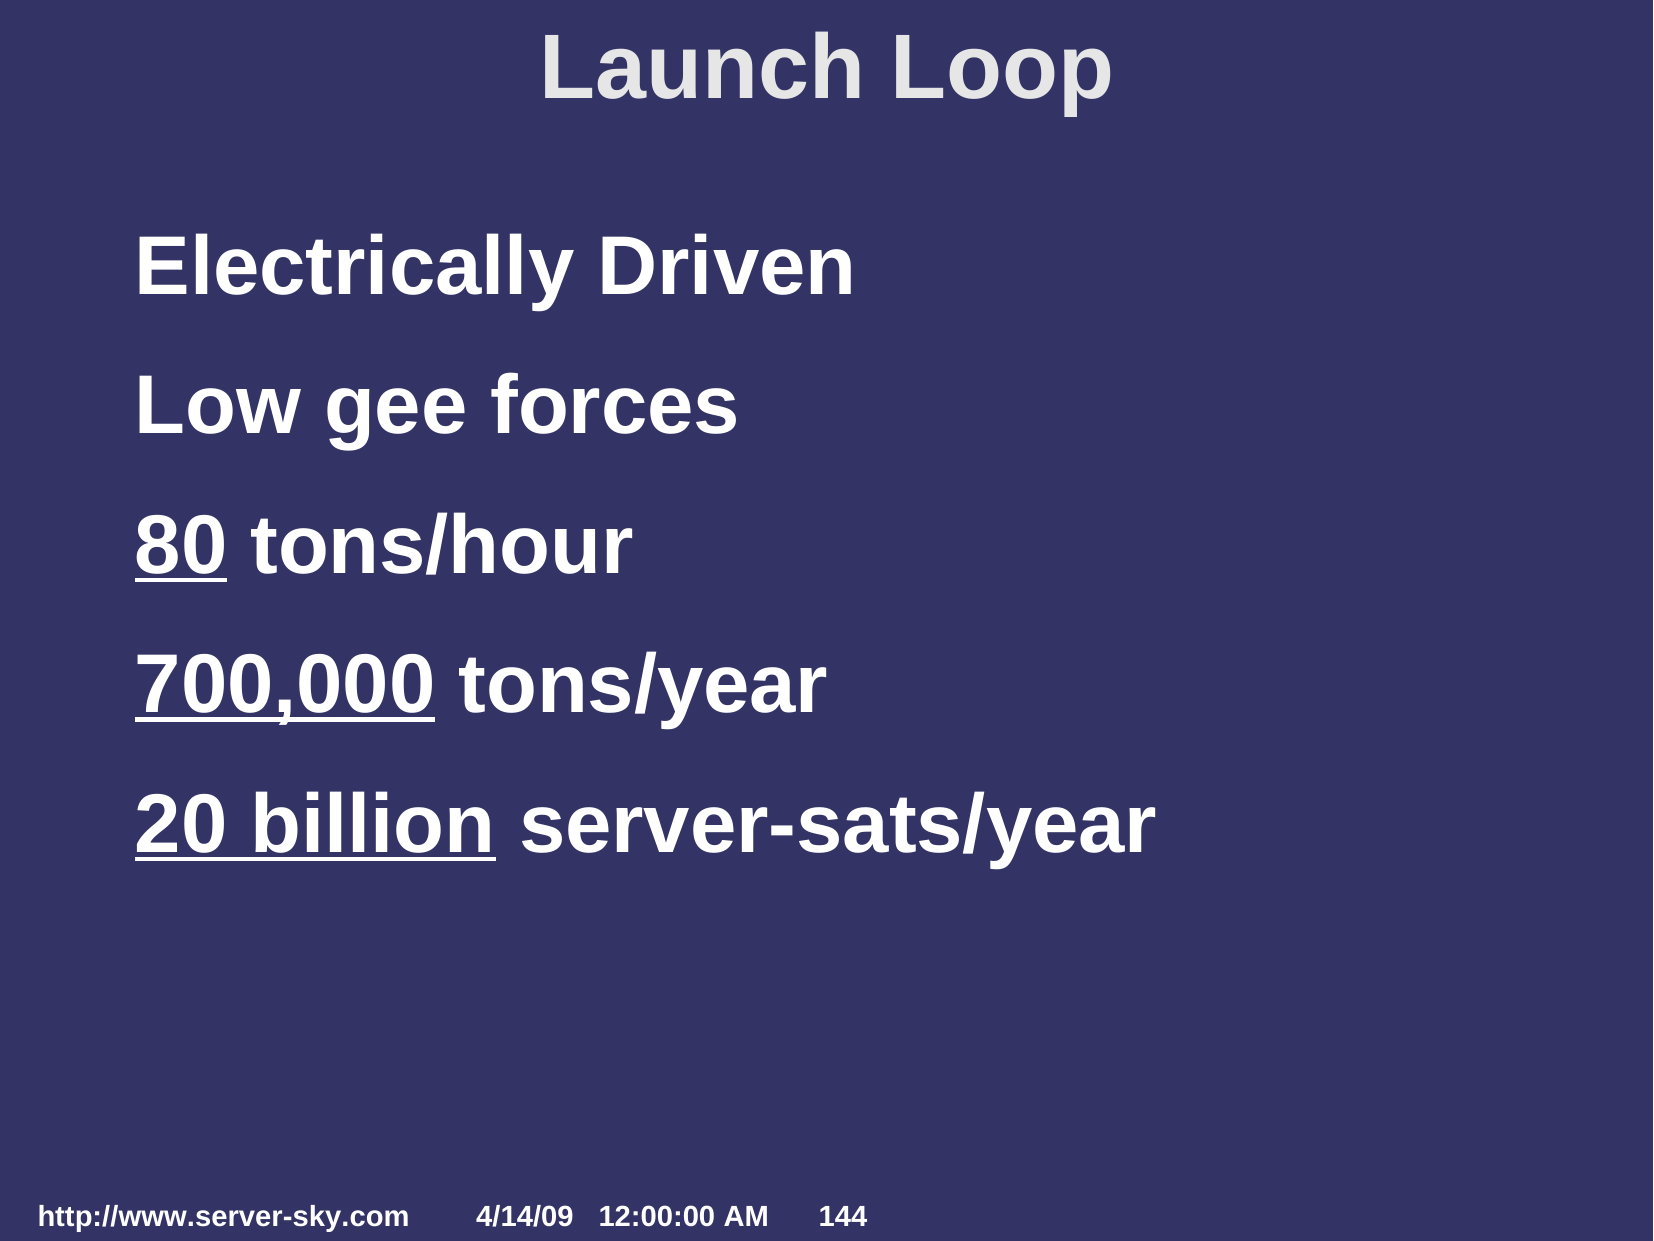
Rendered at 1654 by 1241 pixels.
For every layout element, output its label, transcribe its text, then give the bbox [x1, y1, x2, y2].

title Launch Loop [121, 0, 1534, 137]
text_box Electrically Driven Low gee forces 80 tons/hour 700,000 tons/year 20 billion server-sats/year [120, 165, 1576, 1186]
